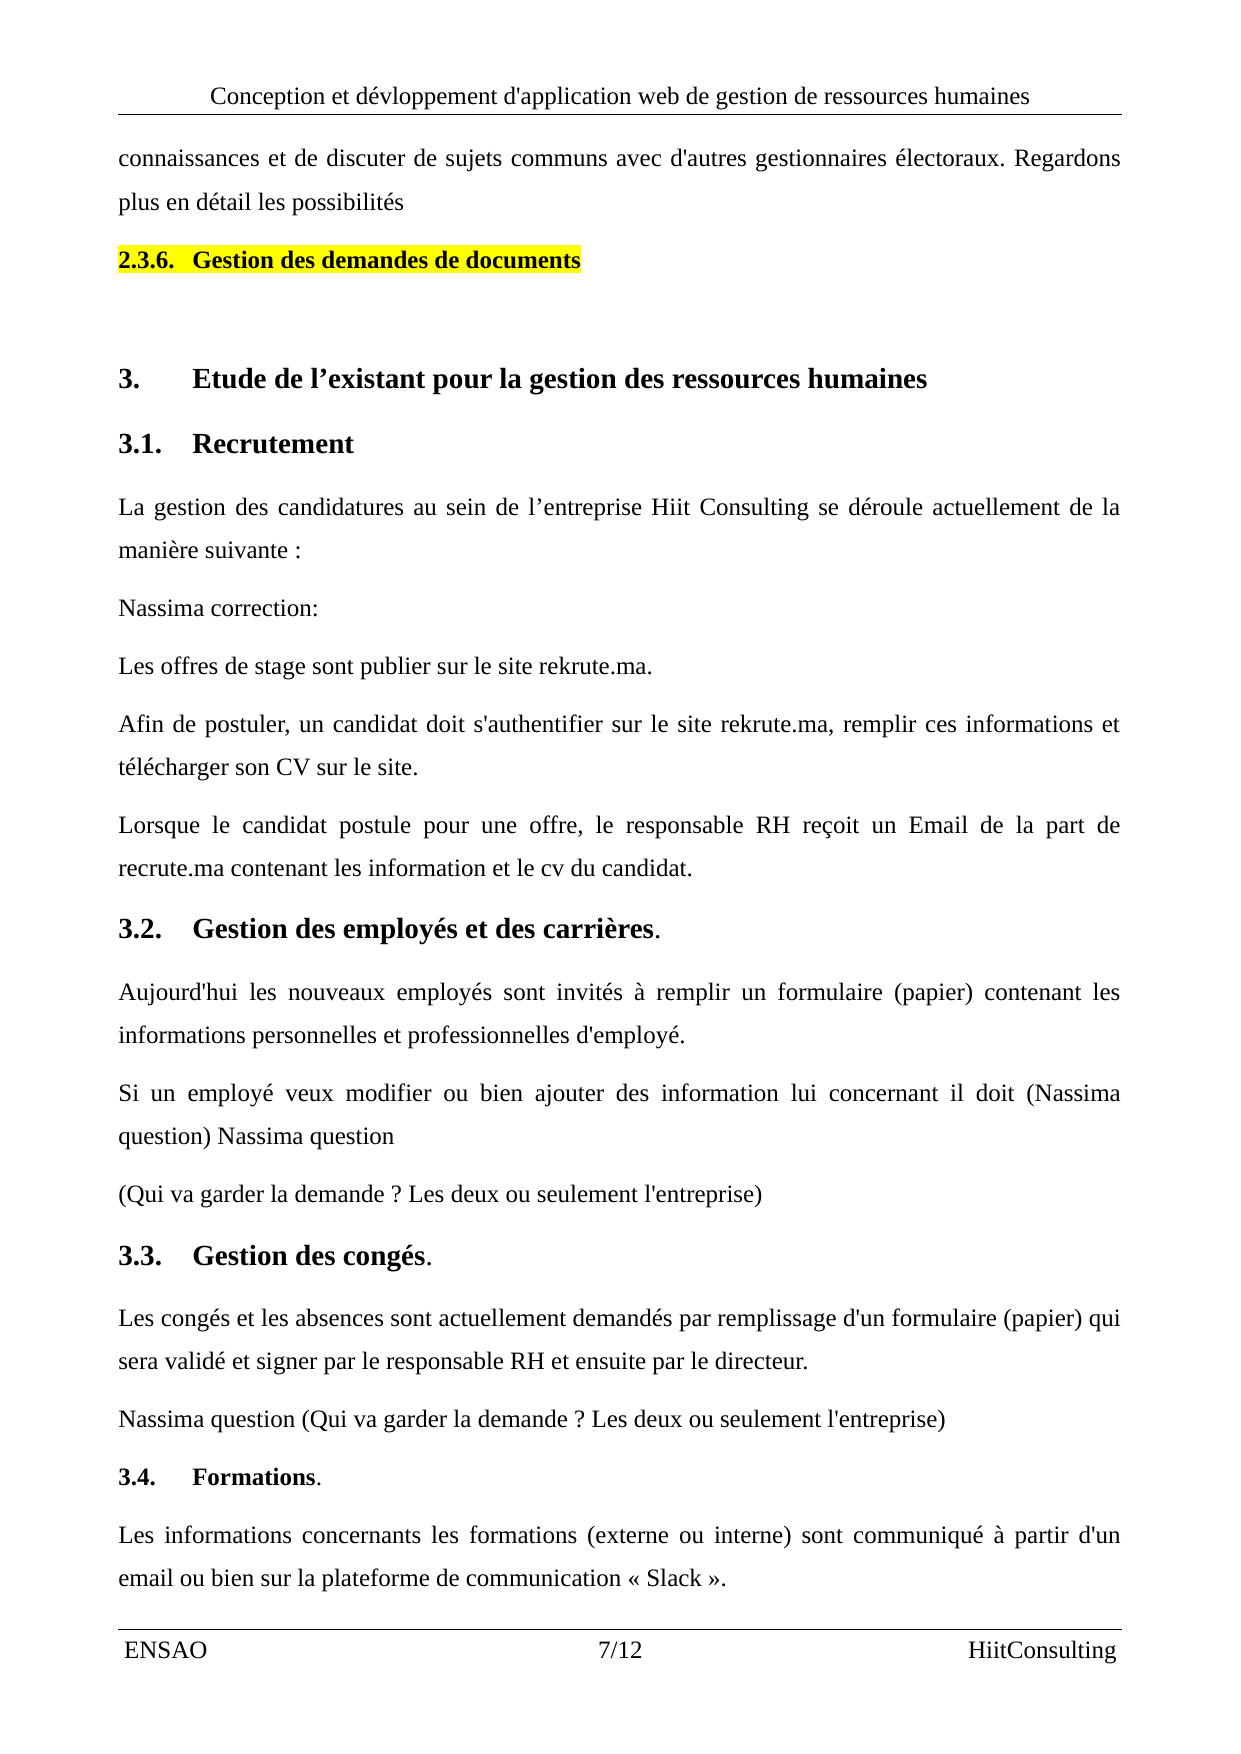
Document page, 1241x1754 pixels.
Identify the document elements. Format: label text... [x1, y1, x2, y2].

text Les congés et les absences sont actuellement demandés par remplissage d'un formulaire (papier) qui sera validé et signer par le responsable RH et ensuite par le directeur. [118, 1303, 1122, 1375]
text 3. Etude de l’existant pour la gestion des ressources humaines [118, 361, 1122, 394]
text 3.4. Formations. [118, 1462, 1122, 1491]
text 3.1. Recrutement [118, 426, 1122, 460]
text Les informations concernants les formations (externe ou interne) sont communiqué à partir d'un email ou bien sur la plateforme de communication « Slack ». [118, 1520, 1122, 1592]
text Nassima question (Qui va garder la demande ? Les deux ou seulement l'entreprise) [118, 1404, 1122, 1433]
text (Qui va garder la demande ? Les deux ou seulement l'entreprise) [118, 1179, 1122, 1208]
text La gestion des candidatures au sein de l’entreprise Hiit Consulting se déroule actuellement de la manière suivante : [118, 492, 1122, 563]
text Lorsque le candidat postule pour une offre, le responsable RH reçoit un Email de la part de recrute.ma contenant les information et le cv du candidat. [118, 810, 1122, 882]
text 3.3. Gestion des congés. [118, 1238, 1122, 1271]
text Si un employé veux modifier ou bien ajouter des information lui concernant il doit (Nassima question) Nassima question [118, 1078, 1122, 1150]
text Nassima correction: [118, 593, 1122, 622]
text 3.2. Gestion des employés et des carrières. [118, 912, 1122, 945]
text Les offres de stage sont publier sur le site rekrute.ma. [118, 651, 1122, 680]
text Afin de postuler, un candidat doit s'authentifier sur le site rekrute.ma, remplir ces informations et télécharger son CV sur le site. [118, 709, 1122, 781]
text connaissances et de discuter de sujets communs avec d'autres gestionnaires électoraux. Regardons plus en détail les possibilités [118, 143, 1122, 215]
text 2.3.6. Gestion des demandes de documents [118, 245, 1122, 273]
text Aujourd'hui les nouveaux employés sont invités à remplir un formulaire (papier) contenant les informations personnelles et professionnelles d'employé. [118, 977, 1122, 1049]
